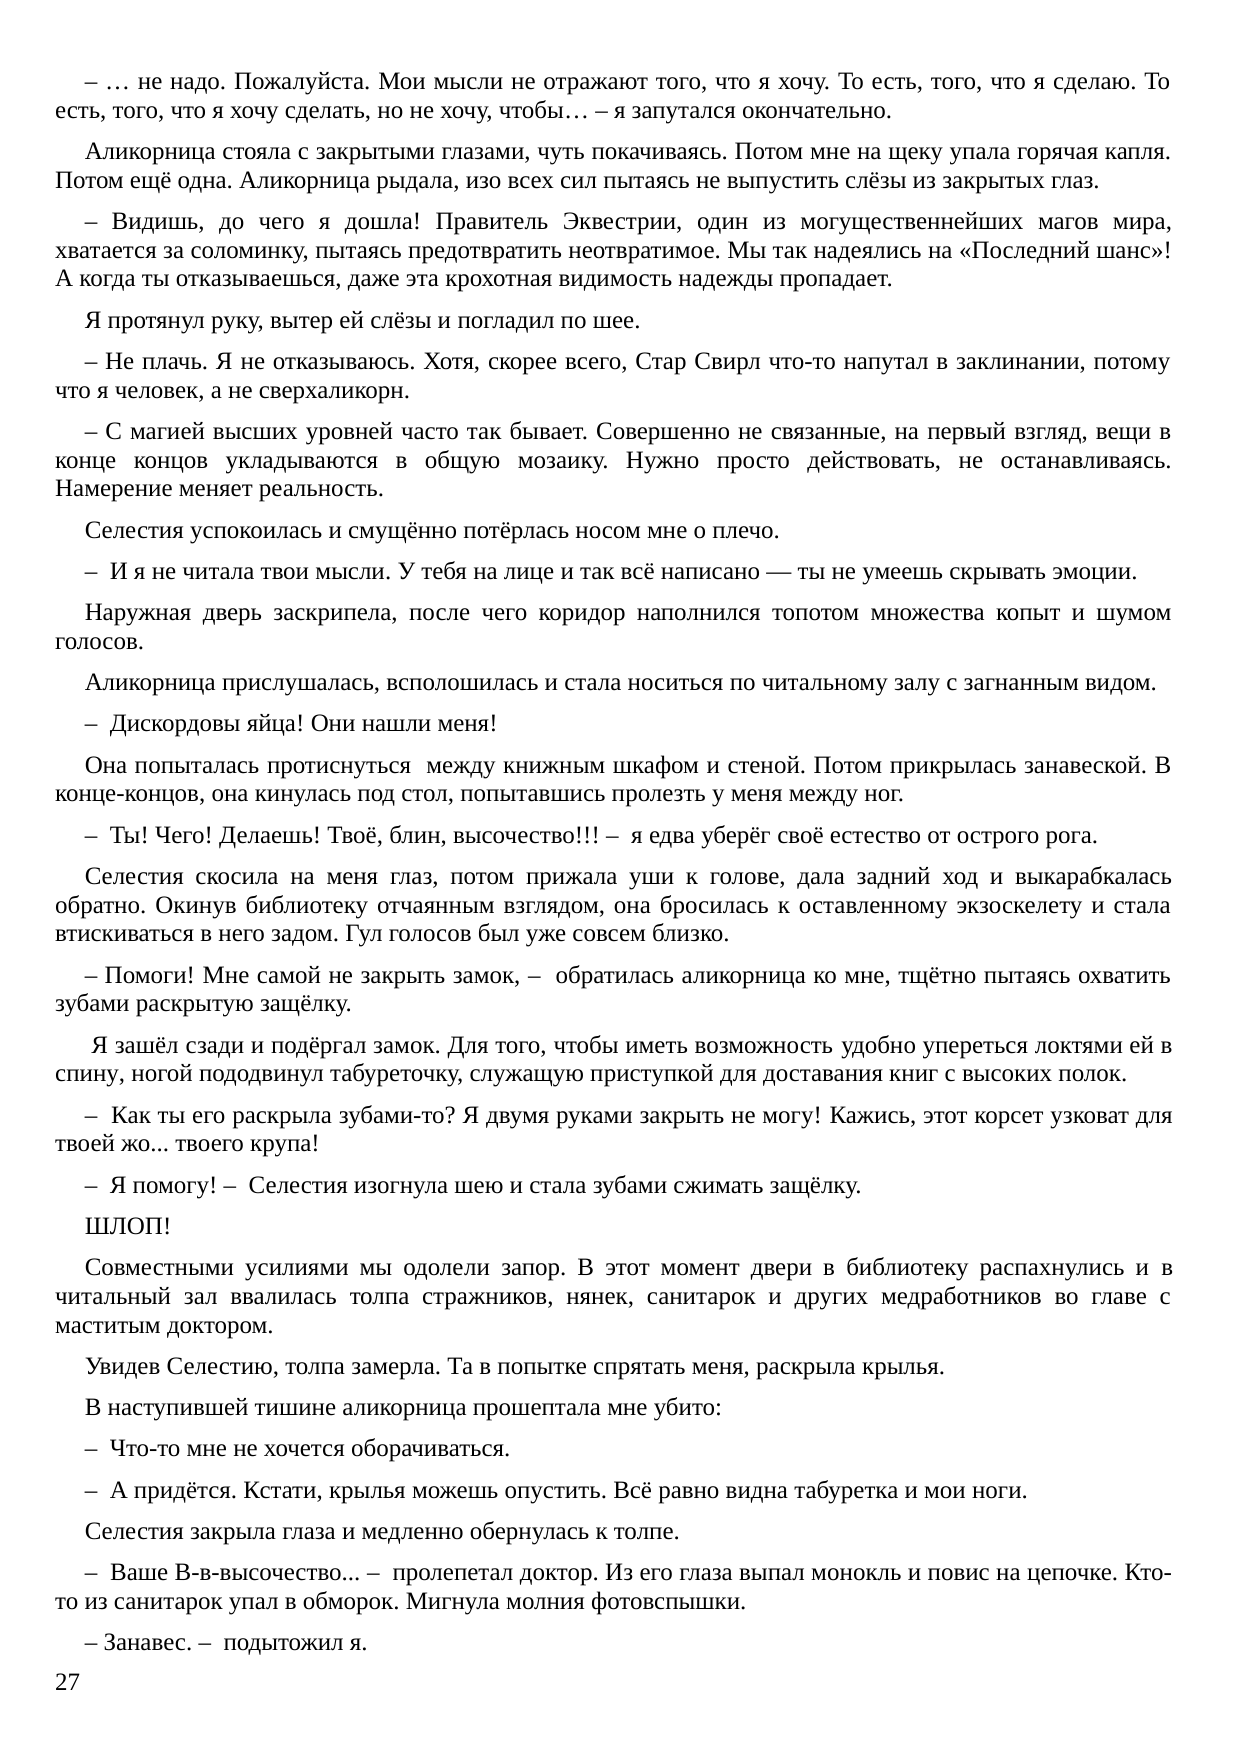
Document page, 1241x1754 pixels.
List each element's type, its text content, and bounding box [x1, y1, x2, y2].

text – Видишь, до чего я дошла! Правитель Эквестрии, один из могущественнейших магов мира, хватается за соломинку, пытаясь предотвратить неотвратимое. Мы так надеялись на «Последний шанс»! А когда ты отказываешься, даже эта крохотная видимость надежды пропадает. [55, 206, 1173, 292]
text – Занавес. – подытожил я. [55, 1627, 1173, 1656]
text – Я помогу! – Селестия изогнула шею и стала зубами сжимать защёлку. [55, 1170, 1173, 1198]
text Аликорница стояла с закрытыми глазами, чуть покачиваясь. Потом мне на щеку упала горячая капля. Потом ещё одна. Аликорница рыдала, изо всех сил пытаясь не выпустить слёзы из закрытых глаз. [55, 136, 1173, 193]
text Селестия закрыла глаза и медленно обернулась к толпе. [55, 1516, 1173, 1545]
text – Дискордовы яйца! Они нашли меня! [55, 708, 1173, 737]
text – И я не читала твои мысли. У тебя на лице и так всё написано — ты не умеешь скрывать эмоции. [55, 556, 1173, 585]
text – Что-то мне не хочется оборачиваться. [55, 1433, 1173, 1462]
text – Не плачь. Я не отказываюсь. Хотя, скорее всего, Стар Свирл что-то напутал в заклинании, потому что я человек, а не сверхаликорн. [55, 346, 1173, 403]
text – Ваше В-в-высочество... – пролепетал доктор. Из его глаза выпал монокль и повис на цепочке. Кто-то из санитарок упал в обморок. Мигнула молния фотовспышки. [55, 1557, 1173, 1615]
text Увидев Селестию, толпа замерла. Та в попытке спрятать меня, раскрыла крылья. [55, 1351, 1173, 1380]
text – А придётся. Кстати, крылья можешь опустить. Всё равно видна табуретка и мои ноги. [55, 1475, 1173, 1503]
text Я зашёл сзади и подёргал замок. Для того, чтобы иметь возможность удобно упереться локтями ей в спину, ногой пододвинул табуреточку, служащую приступкой для доставания книг с высоких полок. [55, 1030, 1173, 1087]
text Я протянул руку, вытер ей слёзы и погладил по шее. [55, 305, 1173, 333]
text Совместными усилиями мы одолели запор. В этот момент двери в библиотеку распахнулись и в читальный зал ввалилась толпа стражников, нянек, санитарок и других медработников во главе с маститым доктором. [55, 1252, 1173, 1338]
text – Как ты его раскрыла зубами-то? Я двумя руками закрыть не могу! Кажись, этот корсет узковат для твоей жо... твоего крупа! [55, 1100, 1173, 1157]
text ШЛОП! [55, 1211, 1173, 1240]
text – Ты! Чего! Делаешь! Твоё, блин, высочество!!! – я едва уберёг своё естество от острого рога. [55, 820, 1173, 848]
text В наступившей тишине аликорница прошептала мне убито: [55, 1392, 1173, 1421]
text Селестия скосила на меня глаз, потом прижала уши к голове, дала задний ход и выкарабкалась обратно. Окинув библиотеку отчаянным взглядом, она бросилась к оставленному экзоскелету и стала втискиваться в него задом. Гул голосов был уже совсем близко. [55, 861, 1173, 947]
text Наружная дверь заскрипела, после чего коридор наполнился топотом множества копыт и шумом голосов. [55, 597, 1173, 655]
text – С магией высших уровней часто так бывает. Совершенно не связанные, на первый взгляд, вещи в конце концов укладываются в общую мозаику. Нужно просто действовать, не останавливаясь. Намерение меняет реальность. [55, 416, 1173, 502]
text Аликорница прислушалась, всполошилась и стала носиться по читальному залу с загнанным видом. [55, 667, 1173, 696]
text Она попыталась протиснуться между книжным шкафом и стеной. Потом прикрылась занавеской. В конце-концов, она кинулась под стол, попытавшись пролезть у меня между ног. [55, 750, 1173, 807]
text – Помоги! Мне самой не закрыть замок, – обратилась аликорница ко мне, тщётно пытаясь охватить зубами раскрытую защёлку. [55, 960, 1173, 1017]
text Селестия успокоилась и смущённо потёрлась носом мне о плечо. [55, 515, 1173, 543]
text – … не надо. Пожалуйста. Мои мысли не отражают того, что я хочу. То есть, того, что я сделаю. То есть, того, что я хочу сделать, но не хочу, чтобы… – я запутался окончательно. [55, 66, 1173, 123]
